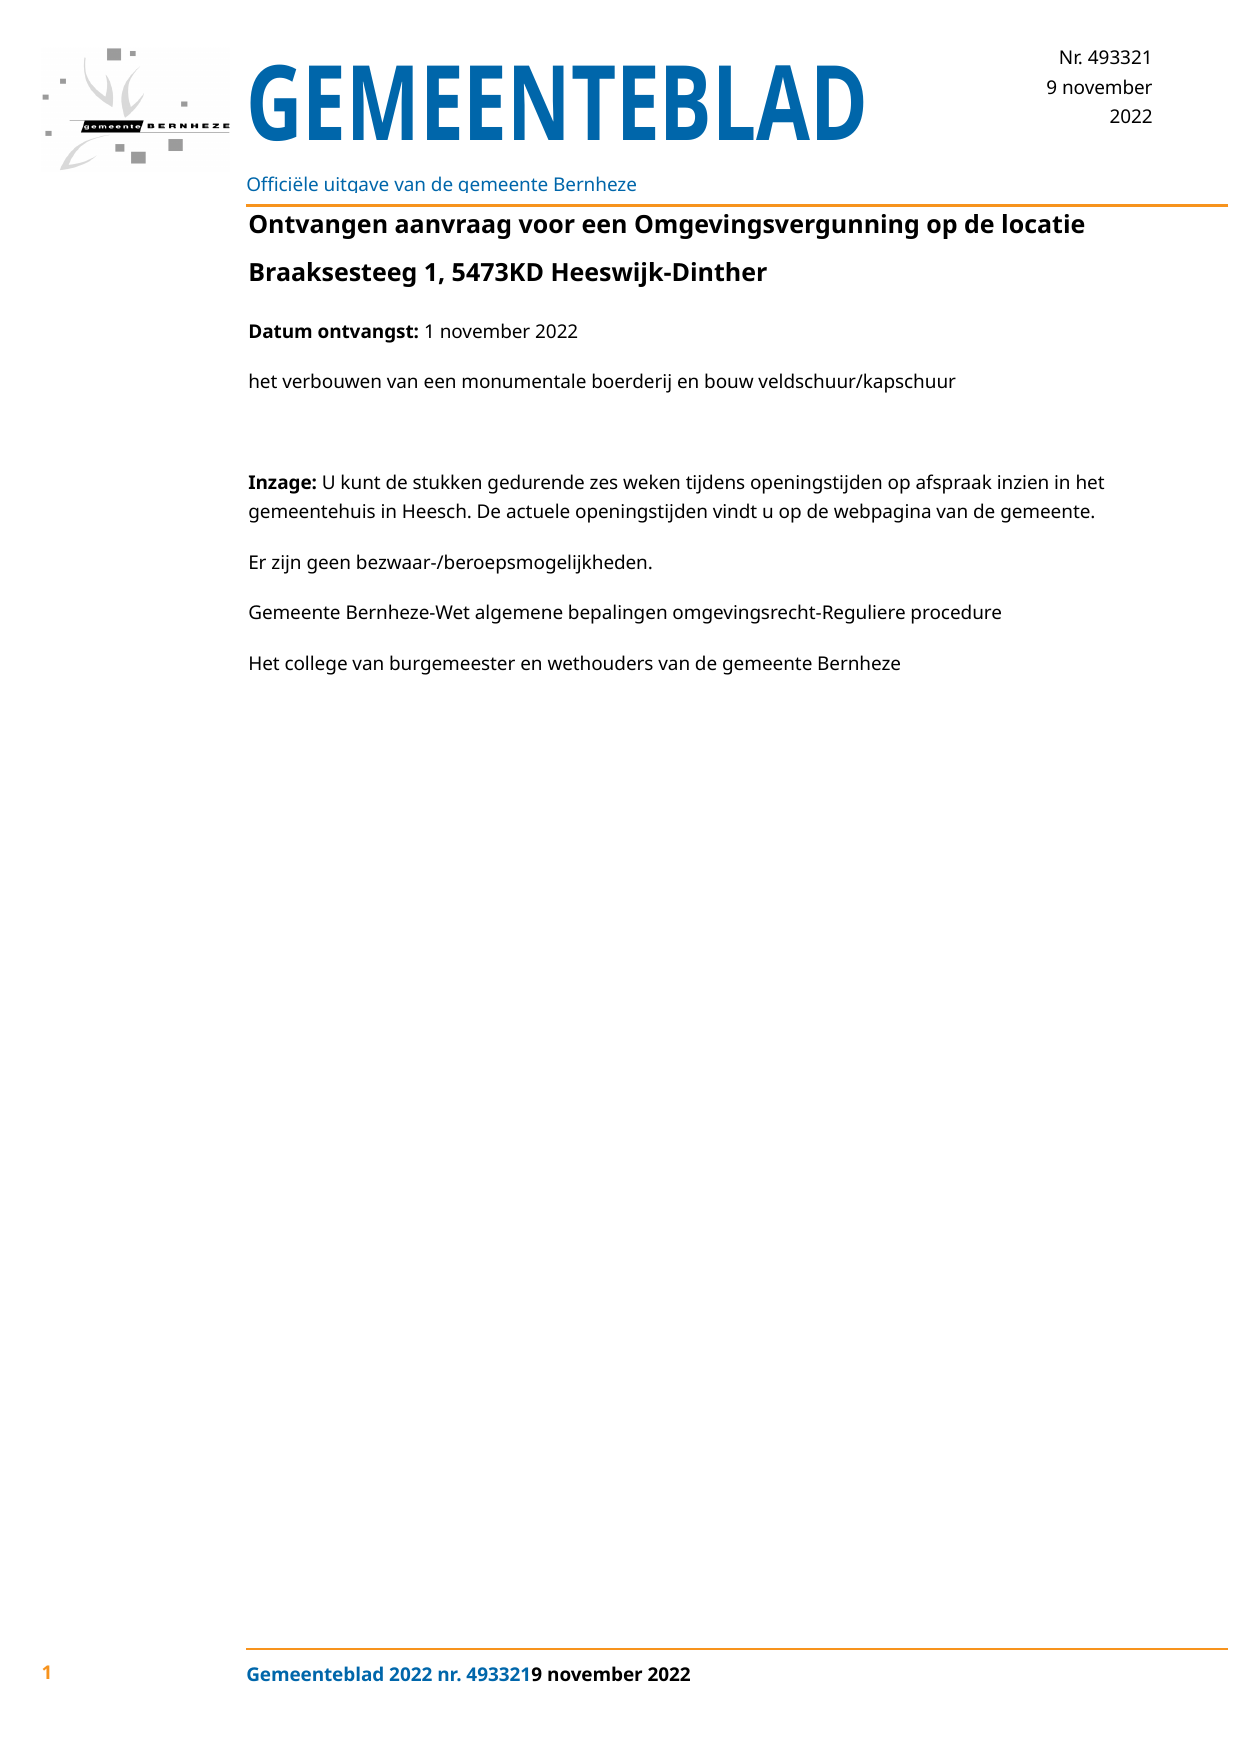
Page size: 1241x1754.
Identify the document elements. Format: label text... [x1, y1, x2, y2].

text Ontvangen aanvraag voor een Omgevingsvergunning op de locatie Braaksesteeg 1, 5473KD Heeswijk-Dinther [248, 207, 1152, 288]
text Gemeente Bernheze-Wet algemene bepalingen omgevingsrecht-Reguliere procedure [248, 599, 1152, 625]
text Het college van burgemeester en wethouders van de gemeente Bernheze [248, 650, 1152, 676]
text het verbouwen van een monumentale boerderij en bouw veldschuur/kapschuur [248, 368, 1152, 394]
picture [41, 47, 231, 172]
text Er zijn geen bezwaar-/beroepsmogelijkheden. [248, 549, 1152, 575]
text Inzage: U kunt de stukken gedurende zes weken tijdens openingstijden op afspraak inzien in het gemeentehuis in Heesch. De actuele openingstijden vindt u op de webpagina van de gemeente. [248, 469, 1152, 524]
text Datum ontvangst: 1 november 2022 [248, 318, 1152, 344]
